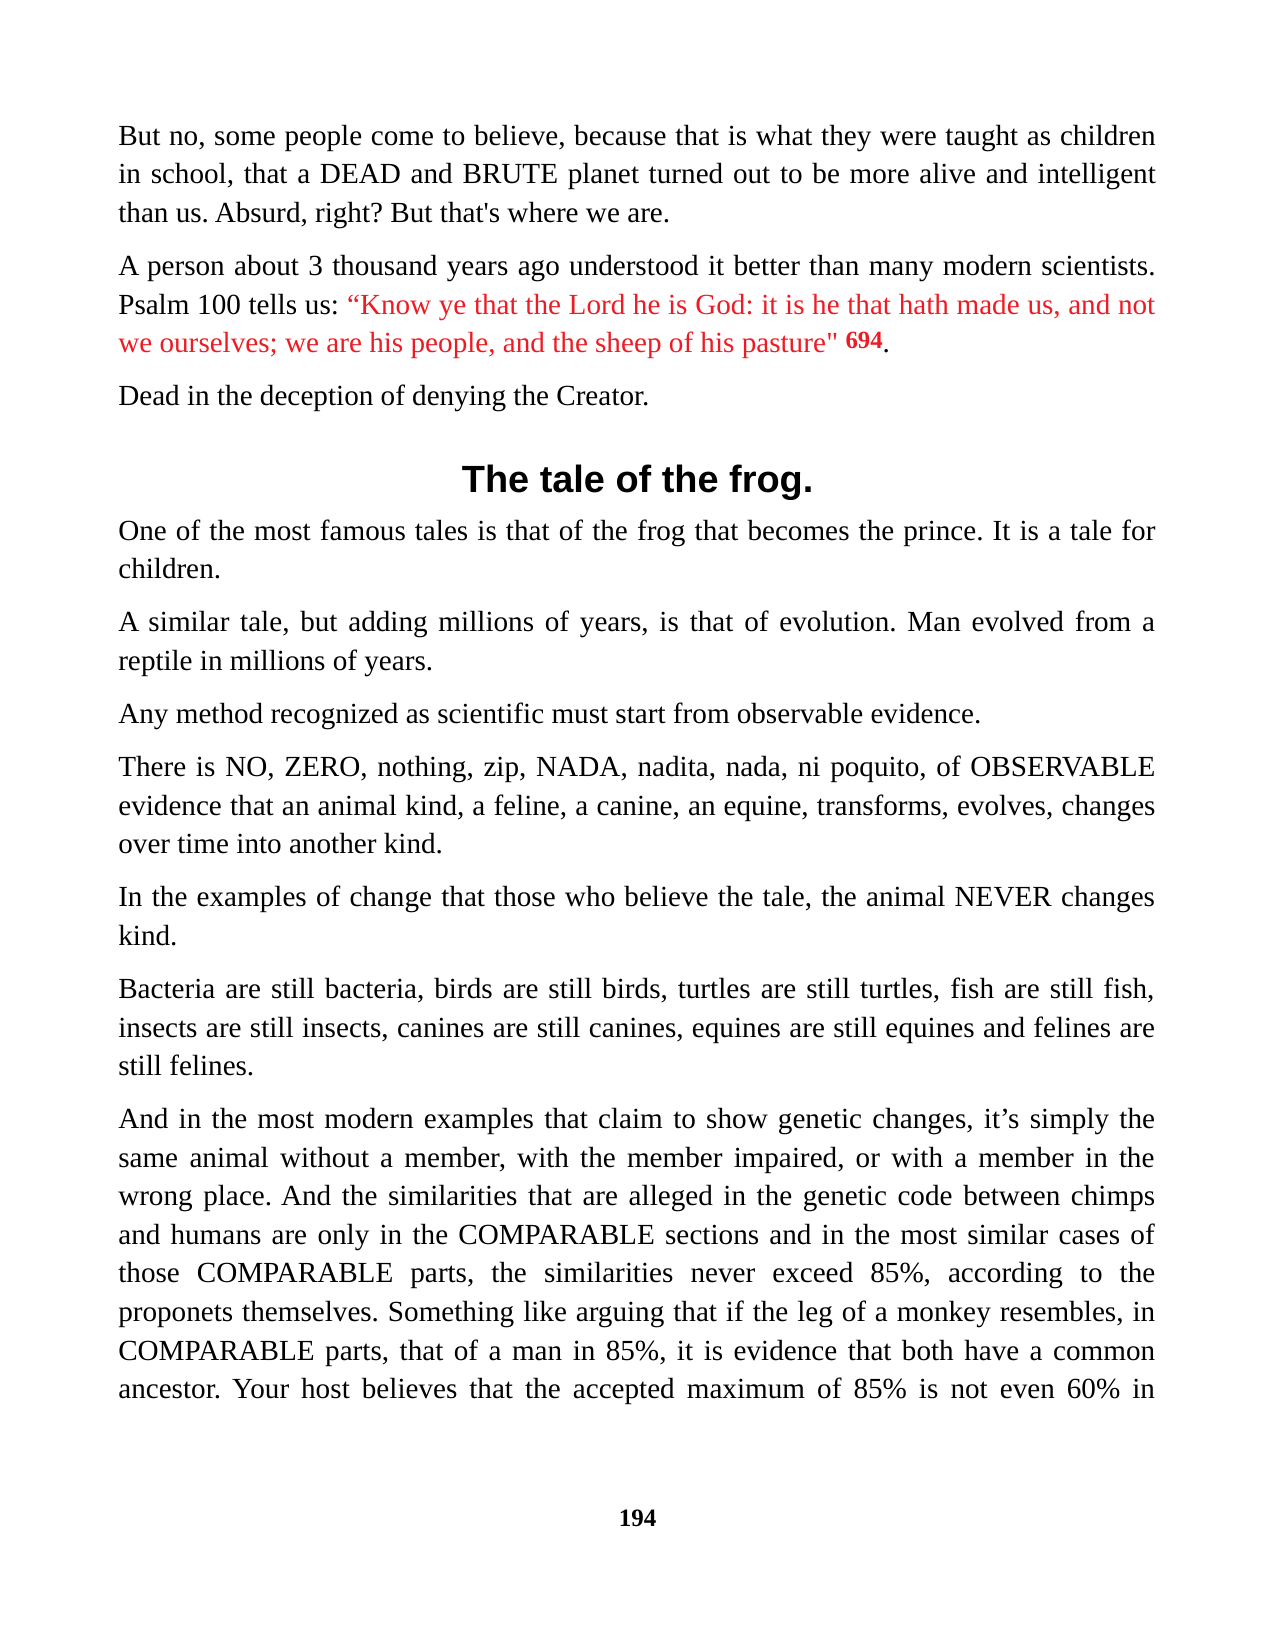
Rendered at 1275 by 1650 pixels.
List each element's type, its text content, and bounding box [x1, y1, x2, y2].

text There is NO, ZERO, nothing, zip, NADA, nadita, nada, ni poquito, of OBSERVABLE evidence that an animal kind, a feline, a canine, an equine, transforms, evolves, changes over time into another kind. [118, 749, 1157, 860]
text But no, some people come to believe, because that is what they were taught as children in school, that a DEAD and BRUTE planet turned out to be more alive and intelligent than us. Absurd, right? But that's where we are. [118, 118, 1157, 229]
text Any method recognized as scientific must start from observable evidence. [118, 696, 1157, 730]
text In the examples of change that those who believe the tale, the animal NEVER changes kind. [118, 879, 1157, 952]
subtitle The tale of the frog. [118, 457, 1157, 500]
text Dead in the deception of denying the Creator. [118, 378, 1157, 412]
text Bacteria are still bacteria, birds are still birds, turtles are still turtles, fish are still fish, insects are still insects, canines are still canines, equines are still equines and felines are still felines. [118, 971, 1157, 1082]
text And in the most modern examples that claim to show genetic changes, it’s simply the same animal without a member, with the member impaired, or with a member in the wrong place. And the similarities that are alleged in the genetic code between chimps and humans are only in the COMPARABLE sections and in the most similar cases of those COMPARABLE parts, the similarities never exceed 85%, according to the proponets themselves. Something like arguing that if the leg of a monkey resembles, in COMPARABLE parts, that of a man in 85%, it is evidence that both have a common ancestor. Your host believes that the accepted maximum of 85% is not even 60% in [118, 1101, 1157, 1405]
text A similar tale, but adding millions of years, is that of evolution. Man evolved from a reptile in millions of years. [118, 604, 1157, 677]
text A person about 3 thousand years ago understood it better than many modern scientists. Psalm 100 tells us: “Know ye that the Lord he is God: it is he that hath made us, and not we ourselves; we are his people, and the sheep of his pasture" . [118, 248, 1157, 359]
text One of the most famous tales is that of the frog that becomes the prince. It is a tale for children. [118, 513, 1157, 585]
